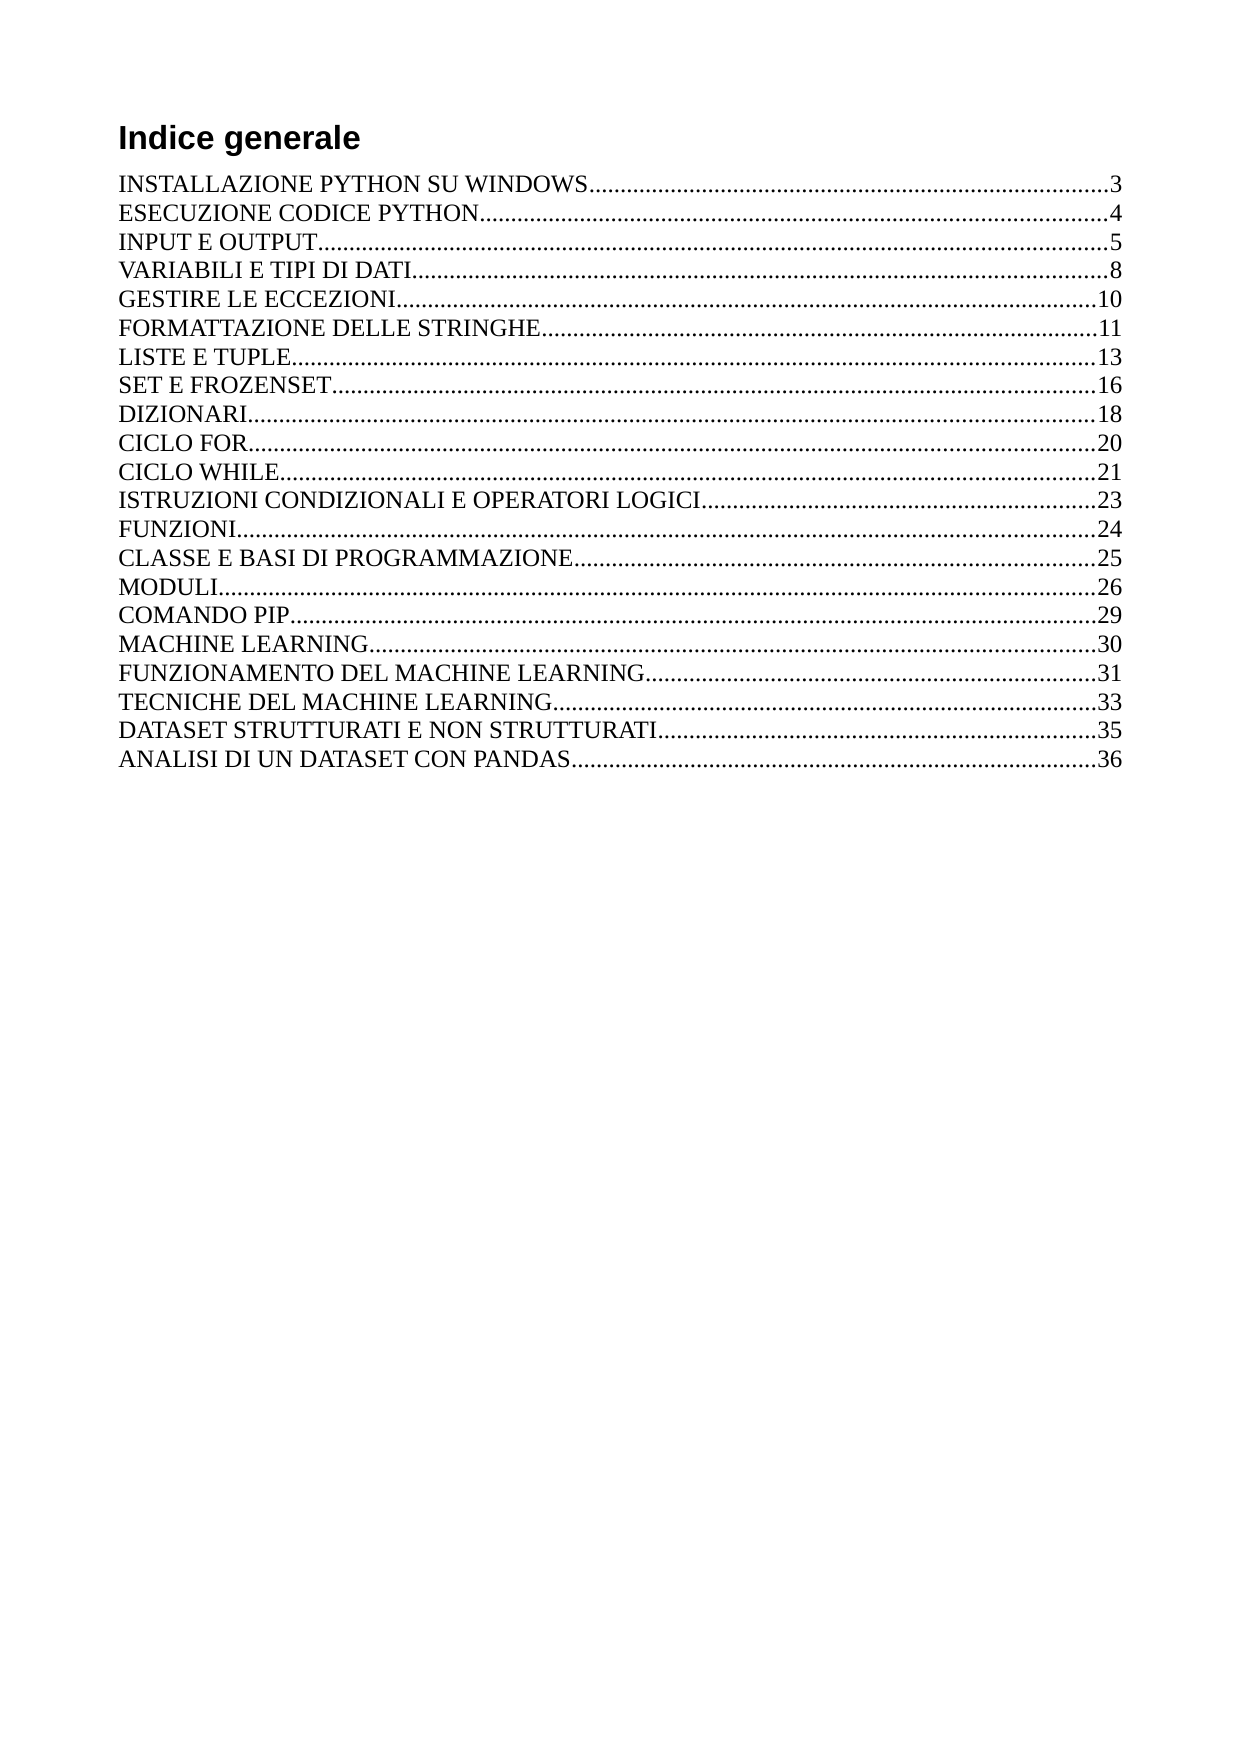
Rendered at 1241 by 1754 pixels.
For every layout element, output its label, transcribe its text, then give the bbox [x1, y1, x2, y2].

text SET E FROZENSET 16 [118, 370, 1122, 399]
text FUNZIONI 24 [118, 514, 1122, 543]
text FUNZIONAMENTO DEL MACHINE LEARNING 31 [118, 658, 1122, 687]
text GESTIRE LE ECCEZIONI 10 [118, 284, 1122, 313]
text FORMATTAZIONE DELLE STRINGHE 11 [118, 313, 1122, 342]
text LISTE E TUPLE 13 [118, 342, 1122, 370]
text INPUT E OUTPUT 5 [118, 227, 1122, 255]
text COMANDO PIP 29 [118, 600, 1122, 629]
text CICLO FOR 20 [118, 428, 1122, 457]
text DIZIONARI 18 [118, 399, 1122, 428]
text CICLO WHILE 21 [118, 457, 1122, 485]
subtitle Indice generale [118, 118, 1122, 157]
text MACHINE LEARNING 30 [118, 629, 1122, 658]
text INSTALLAZIONE PYTHON SU WINDOWS 3 [118, 169, 1122, 198]
text TECNICHE DEL MACHINE LEARNING 33 [118, 687, 1122, 715]
text CLASSE E BASI DI PROGRAMMAZIONE 25 [118, 543, 1122, 572]
text ANALISI DI UN DATASET CON PANDAS 36 [118, 744, 1122, 773]
text ESECUZIONE CODICE PYTHON 4 [118, 198, 1122, 227]
text VARIABILI E TIPI DI DATI 8 [118, 255, 1122, 284]
text ISTRUZIONI CONDIZIONALI E OPERATORI LOGICI 23 [118, 485, 1122, 514]
text MODULI 26 [118, 572, 1122, 600]
text DATASET STRUTTURATI E NON STRUTTURATI 35 [118, 715, 1122, 744]
